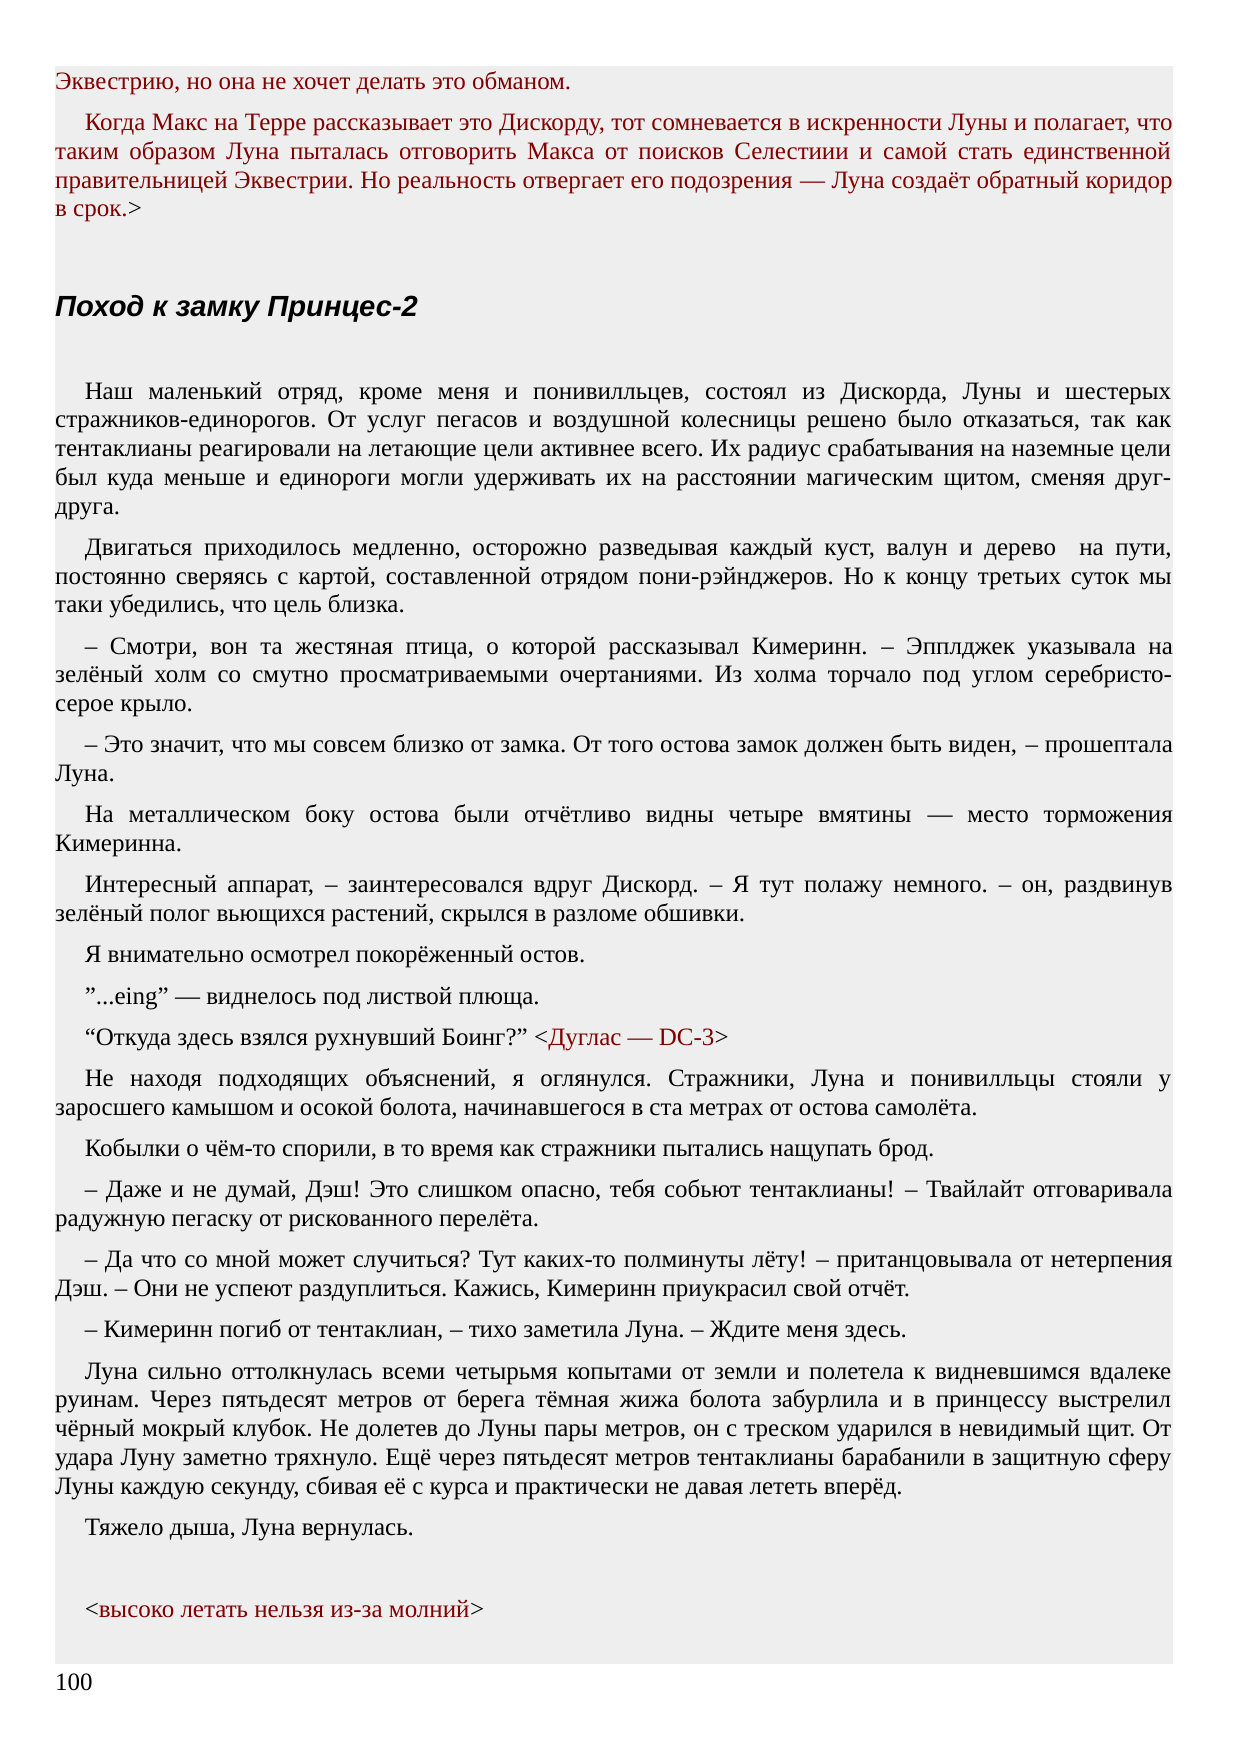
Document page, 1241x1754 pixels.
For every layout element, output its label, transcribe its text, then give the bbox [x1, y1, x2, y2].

text Луна сильно оттолкнулась всеми четырьмя копытами от земли и полетела к видневшимся вдалеке руинам. Через пятьдесят метров от берега тёмная жижа болота забурлила и в принцессу выстрелил чёрный мокрый клубок. Не долетев до Луны пары метров, он с треском ударился в невидимый щит. От удара Луну заметно тряхнуло. Ещё через пятьдесят метров тентаклианы барабанили в защитную сферу Луны каждую секунду, сбивая её с курса и практически не давая лететь вперёд. [55, 1356, 1173, 1499]
text – Кимеринн погиб от тентаклиан, – тихо заметила Луна. – Ждите меня здесь. [55, 1314, 1173, 1343]
text Интересный аппарат, – заинтересовался вдруг Дискорд. – Я тут полажу немного. – он, раздвинув зелёный полог вьющихся растений, скрылся в разломе обшивки. [55, 869, 1173, 927]
text – Да что со мной может случиться? Тут каких-то полминуты лёту! – пританцовывала от нетерпения Дэш. – Они не успеют раздуплиться. Кажись, Кимеринн приукрасил свой отчёт. [55, 1244, 1173, 1302]
subtitle Поход к замку Принцес-2 [55, 288, 1173, 322]
text Кобылки о чём-то спорили, в то время как стражники пытались нащупать брод. [55, 1133, 1173, 1162]
text Я внимательно осмотрел покорёженный остов. [55, 939, 1173, 968]
text Эквестрию, но она не хочет делать это обманом. [55, 66, 1173, 95]
text “Откуда здесь взялся рухнувший Боинг?” <Дуглас — DC-3> [55, 1022, 1173, 1051]
text – Это значит, что мы совсем близко от замка. От того остова замок должен быть виден, – прошептала Луна. [55, 729, 1173, 787]
text – Смотри, вон та жестяная птица, о которой рассказывал Кимеринн. – Эпплджек указывала на зелёный холм со смутно просматриваемыми очертаниями. Из холма торчало под углом серебристо-серое крыло. [55, 631, 1173, 717]
text – Даже и не думай, Дэш! Это слишком опасно, тебя собьют тентаклианы! – Твайлайт отговаривала радужную пегаску от рискованного перелёта. [55, 1174, 1173, 1232]
text Наш маленький отряд, кроме меня и понивилльцев, состоял из Дискорда, Луны и шестерых стражников-единорогов. От услуг пегасов и воздушной колесницы решено было отказаться, так как тентаклианы реагировали на летающие цели активнее всего. Их радиус срабатывания на наземные цели был куда меньше и единороги могли удерживать их на расстоянии магическим щитом, сменяя друг-друга. [55, 376, 1173, 519]
text На металлическом боку остова были отчётливо видны четыре вмятины — место торможения Кимеринна. [55, 799, 1173, 857]
text ”...eing” — виднелось под листвой плюща. [55, 981, 1173, 1009]
text Двигаться приходилось медленно, осторожно разведывая каждый куст, валун и дерево на пути, постоянно сверяясь с картой, составленной отрядом пони-рэйнджеров. Но к концу третьих суток мы таки убедились, что цель близка. [55, 532, 1173, 618]
text Не находя подходящих объяснений, я оглянулся. Стражники, Луна и понивилльцы стояли у заросшего камышом и осокой болота, начинавшегося в ста метрах от остова самолёта. [55, 1063, 1173, 1121]
text <высоко летать нельзя из-за молний> [55, 1594, 1173, 1623]
text Когда Макс на Терре рассказывает это Дискорду, тот сомневается в искренности Луны и полагает, что таким образом Луна пыталась отговорить Макса от поисков Селестиии и самой стать единственной правительницей Эквестрии. Но реальность отвергает его подозрения — Луна создаёт обратный коридор в срок.> [55, 107, 1173, 222]
text Тяжело дыша, Луна вернулась. [55, 1512, 1173, 1541]
